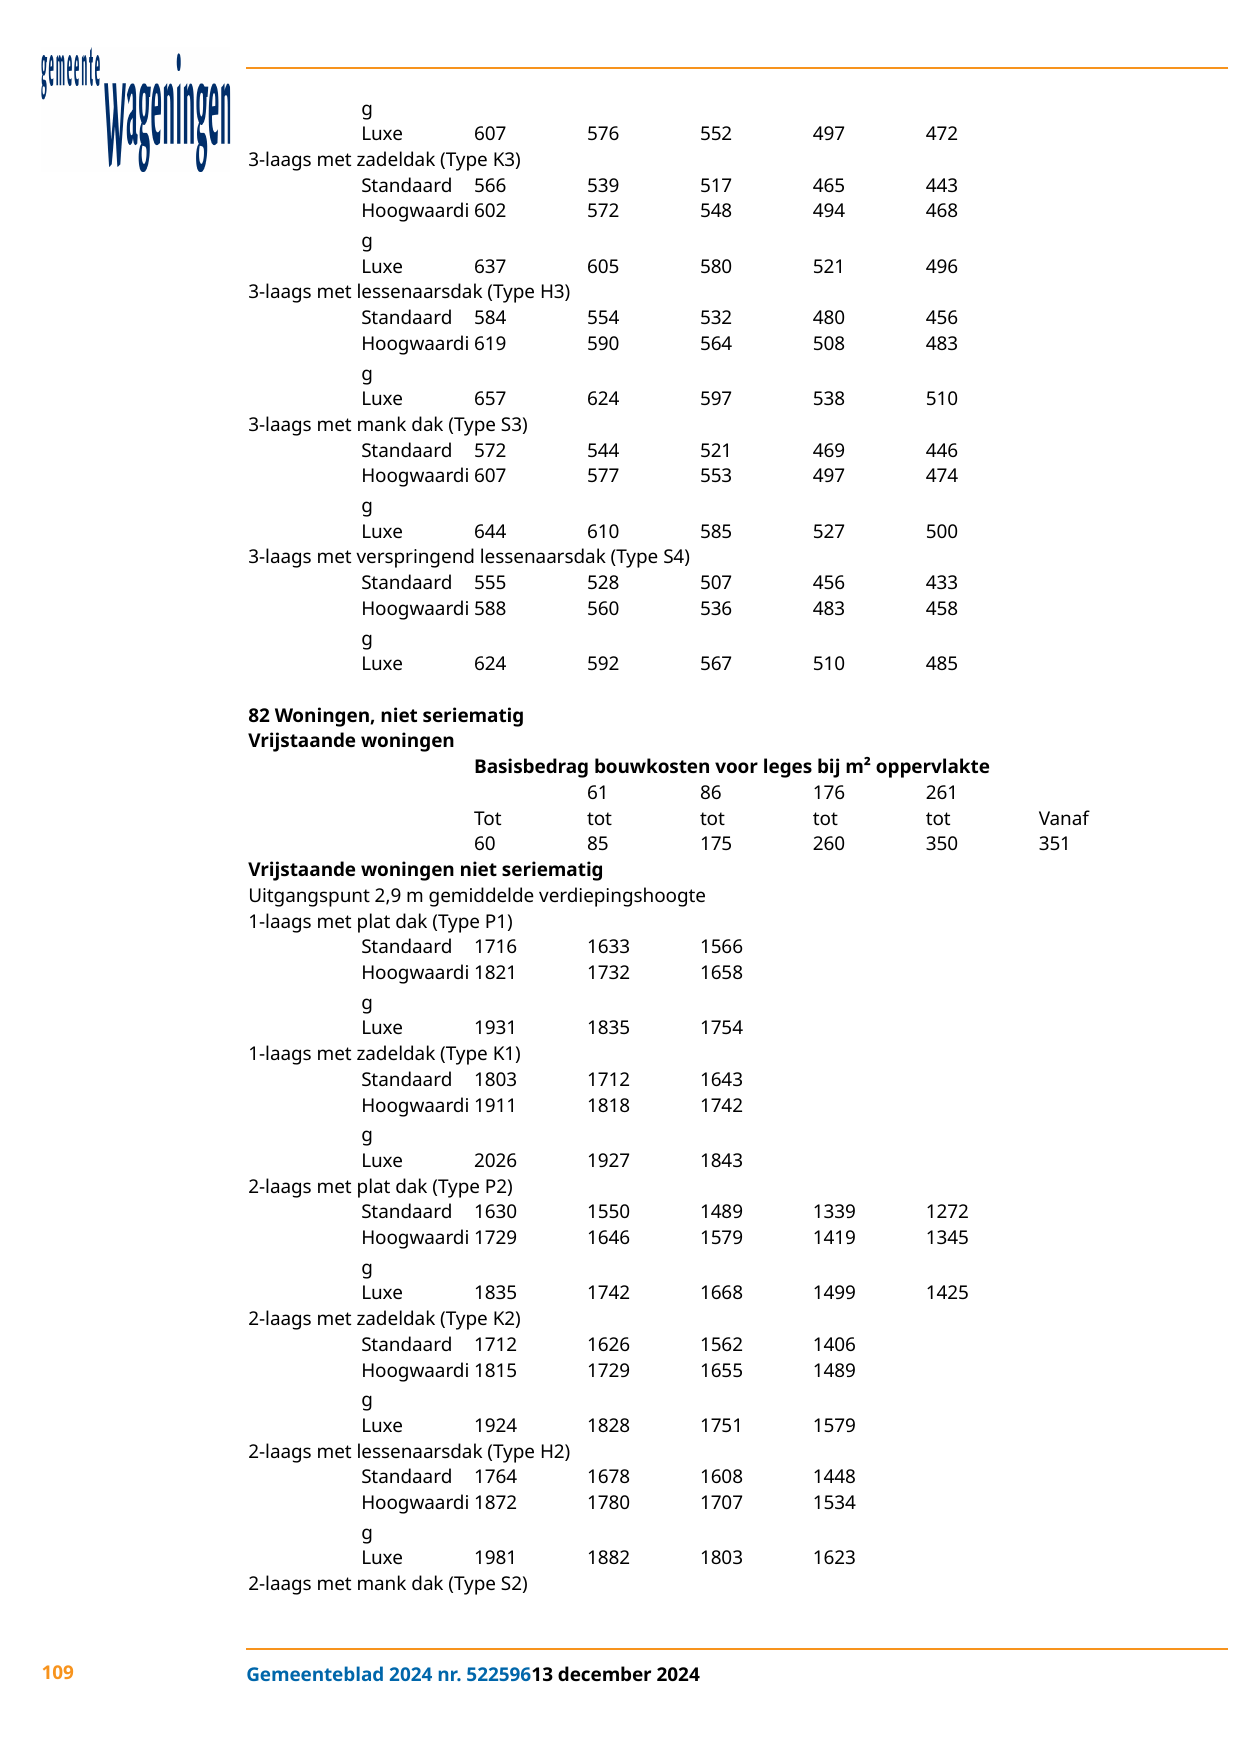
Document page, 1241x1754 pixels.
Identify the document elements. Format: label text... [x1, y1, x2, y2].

table_cell 85 [587, 831, 700, 856]
table_cell [1039, 1092, 1152, 1147]
table_cell [813, 908, 926, 933]
table_cell [248, 1280, 361, 1305]
table_cell 1448 [813, 1464, 926, 1489]
table_cell 610 [587, 518, 700, 544]
table_cell [926, 1015, 1038, 1040]
table_cell [587, 702, 700, 728]
table_cell [1039, 651, 1152, 676]
table_cell 1729 [474, 1224, 587, 1279]
table_cell 544 [587, 437, 700, 463]
table_cell 1835 [587, 1015, 700, 1040]
table_cell 566 [474, 172, 587, 198]
table_cell 485 [926, 651, 1038, 676]
table_cell 607 [474, 121, 587, 146]
table_cell Tot [474, 805, 587, 831]
table_cell [700, 702, 813, 728]
table_cell [700, 1570, 813, 1596]
table_cell [926, 146, 1038, 172]
table_cell [700, 728, 813, 753]
table_cell [813, 1066, 926, 1092]
table_cell [587, 676, 700, 702]
table_cell 260 [813, 831, 926, 856]
table_cell 458 [926, 595, 1038, 651]
table_cell Luxe [361, 651, 474, 676]
table_cell 3-laags met mank dak (Type S3) [248, 411, 700, 437]
table_cell [1039, 728, 1152, 753]
table_cell 2-laags met plat dak (Type P2) [248, 1173, 587, 1198]
table_cell 624 [587, 386, 700, 411]
table_cell [926, 1331, 1038, 1357]
table_cell 176 [813, 779, 926, 805]
table_cell [248, 676, 361, 702]
table_cell Hoogwaardig [361, 198, 474, 253]
table_cell 576 [587, 121, 700, 146]
table_cell 1608 [700, 1464, 813, 1489]
table_cell 560 [587, 595, 700, 651]
table_cell 592 [587, 651, 700, 676]
table_cell Standaard [361, 437, 474, 463]
table_cell [813, 856, 926, 882]
table_cell [813, 1092, 926, 1147]
table_cell 82 Woningen, niet seriematig [248, 702, 587, 728]
table_cell [1039, 1570, 1152, 1596]
table_cell 1780 [587, 1489, 700, 1544]
table_cell [1039, 330, 1152, 386]
table_cell tot [587, 805, 700, 831]
table_cell 536 [700, 595, 813, 651]
table_cell 553 [700, 463, 813, 518]
table_cell 1633 [587, 934, 700, 959]
table_cell 2-laags met mank dak (Type S2) [248, 1570, 700, 1596]
table_cell [1039, 1147, 1152, 1173]
table_cell Hoogwaardig [361, 959, 474, 1014]
table_cell 1-laags met plat dak (Type P1) [248, 908, 587, 933]
table_cell [361, 805, 474, 831]
table_cell [248, 934, 361, 959]
table_cell 507 [700, 570, 813, 595]
table_cell 657 [474, 386, 587, 411]
table_cell 585 [700, 518, 813, 544]
table_cell Standaard [361, 570, 474, 595]
table_cell 607 [474, 463, 587, 518]
table_cell 1803 [474, 1066, 587, 1092]
table_cell [926, 1357, 1038, 1412]
table_cell Standaard [361, 934, 474, 959]
table_cell g [361, 95, 474, 121]
table_cell 1646 [587, 1224, 700, 1279]
table_cell 497 [813, 121, 926, 146]
table_cell Luxe [361, 1015, 474, 1040]
table_cell [248, 172, 361, 198]
table_cell 521 [813, 253, 926, 279]
table_cell [248, 1015, 361, 1040]
table_cell 577 [587, 463, 700, 518]
table_cell 1742 [700, 1092, 813, 1147]
table_cell [248, 1357, 361, 1412]
table_cell [1039, 172, 1152, 198]
table_cell [248, 1545, 361, 1570]
table_cell [248, 1412, 361, 1438]
table_cell 1272 [926, 1199, 1038, 1224]
table_cell 456 [813, 570, 926, 595]
table_cell [926, 908, 1038, 933]
table_cell Standaard [361, 305, 474, 330]
table_cell [813, 882, 926, 908]
table_cell 1566 [700, 934, 813, 959]
table_cell 564 [700, 330, 813, 386]
table_cell [1039, 1438, 1152, 1463]
table_cell 508 [813, 330, 926, 386]
table_cell 1981 [474, 1545, 587, 1570]
table_cell 2-laags met lessenaarsdak (Type H2) [248, 1438, 700, 1463]
table_cell [700, 676, 813, 702]
table_cell [1039, 1331, 1152, 1357]
table_cell 590 [587, 330, 700, 386]
table_cell 1815 [474, 1357, 587, 1412]
table_cell [248, 198, 361, 253]
table_cell Luxe [361, 386, 474, 411]
table_cell 261 [926, 779, 1038, 805]
table_cell 456 [926, 305, 1038, 330]
table_cell Luxe [361, 1545, 474, 1570]
table_cell 497 [813, 463, 926, 518]
table_cell 1924 [474, 1412, 587, 1438]
table_cell 1843 [700, 1147, 813, 1173]
table_cell 1927 [587, 1147, 700, 1173]
table_cell [248, 1224, 361, 1279]
table_cell 1835 [474, 1280, 587, 1305]
table_cell 468 [926, 198, 1038, 253]
table_cell 619 [474, 330, 587, 386]
table_cell 3-laags met verspringend lessenaarsdak (Type S4) [248, 544, 813, 569]
table_cell [248, 1331, 361, 1357]
table_cell 1550 [587, 1199, 700, 1224]
table_cell [926, 1570, 1038, 1596]
table_cell 605 [587, 253, 700, 279]
table_cell Standaard [361, 1199, 474, 1224]
table_cell [248, 1199, 361, 1224]
table_cell 465 [813, 172, 926, 198]
table_cell [1039, 959, 1152, 1014]
table_cell 1345 [926, 1224, 1038, 1279]
table_cell [1039, 1066, 1152, 1092]
table_cell [248, 330, 361, 386]
table_cell [700, 1305, 813, 1331]
table_cell 597 [700, 386, 813, 411]
table_cell 1764 [474, 1464, 587, 1489]
table_cell 1716 [474, 934, 587, 959]
table_cell 496 [926, 253, 1038, 279]
table_cell [1039, 1305, 1152, 1331]
table_cell 1911 [474, 1092, 587, 1147]
table_cell 2026 [474, 1147, 587, 1173]
table_cell [926, 1305, 1038, 1331]
table_cell Hoogwaardig [361, 1357, 474, 1412]
table_cell 1630 [474, 1199, 587, 1224]
table_cell 1626 [587, 1331, 700, 1357]
table_cell Hoogwaardig [361, 463, 474, 518]
table_cell 1712 [587, 1066, 700, 1092]
table_cell [1039, 411, 1152, 437]
table_cell [1039, 1545, 1152, 1570]
table_cell [926, 882, 1038, 908]
table_cell 350 [926, 831, 1038, 856]
table_cell [1039, 856, 1152, 882]
table_cell [361, 831, 474, 856]
table_cell 3-laags met zadeldak (Type K3) [248, 146, 700, 172]
table_cell [1039, 702, 1152, 728]
table_cell 572 [474, 437, 587, 463]
table_cell 567 [700, 651, 813, 676]
table_cell 1803 [700, 1545, 813, 1570]
table_cell 584 [474, 305, 587, 330]
table_cell [926, 1412, 1038, 1438]
table_cell [813, 1305, 926, 1331]
table_cell [700, 146, 813, 172]
table_cell [587, 728, 700, 753]
table_cell 2-laags met zadeldak (Type K2) [248, 1305, 700, 1331]
table_cell 1643 [700, 1066, 813, 1092]
table_cell 469 [813, 437, 926, 463]
table_cell 510 [813, 651, 926, 676]
table_cell [926, 1489, 1038, 1544]
table_cell [813, 279, 926, 304]
table_cell Hoogwaardig [361, 595, 474, 651]
table_cell 548 [700, 198, 813, 253]
table_cell [700, 95, 813, 121]
table_cell [1039, 1199, 1152, 1224]
table_cell [926, 856, 1038, 882]
table_cell [248, 651, 361, 676]
table_cell [813, 544, 926, 569]
table_cell [813, 934, 926, 959]
table_cell 1499 [813, 1280, 926, 1305]
table_cell [700, 1040, 813, 1066]
table_cell [926, 279, 1038, 304]
table_cell [587, 1173, 700, 1198]
table_cell [1039, 121, 1152, 146]
table_cell [926, 676, 1038, 702]
table_cell [926, 411, 1038, 437]
table_cell [1039, 595, 1152, 651]
table_cell [813, 1147, 926, 1173]
table_cell 580 [700, 253, 813, 279]
table_cell [1039, 1040, 1152, 1066]
table_cell [1039, 198, 1152, 253]
table_cell 3-laags met lessenaarsdak (Type H3) [248, 279, 700, 304]
table_cell [248, 386, 361, 411]
table_cell 552 [700, 121, 813, 146]
table_cell [700, 411, 813, 437]
table_cell [926, 1545, 1038, 1570]
table_cell tot [700, 805, 813, 831]
table_cell 539 [587, 172, 700, 198]
table_cell Standaard [361, 1464, 474, 1489]
table_cell [1039, 1280, 1152, 1305]
table_cell 1882 [587, 1545, 700, 1570]
table_cell [926, 1066, 1038, 1092]
table_cell 443 [926, 172, 1038, 198]
table_cell [1039, 882, 1152, 908]
table_cell [361, 676, 474, 702]
table_cell [1039, 1224, 1152, 1279]
table_cell Hoogwaardig [361, 1092, 474, 1147]
table_cell 644 [474, 518, 587, 544]
table_cell 351 [1039, 831, 1152, 856]
table_cell 554 [587, 305, 700, 330]
table_cell [1039, 305, 1152, 330]
table_cell 1828 [587, 1412, 700, 1438]
table_cell [248, 1092, 361, 1147]
table_cell [361, 779, 474, 805]
table_cell [248, 831, 361, 856]
table_cell [248, 437, 361, 463]
table_cell [1039, 279, 1152, 304]
table_cell 472 [926, 121, 1038, 146]
table_cell [1039, 676, 1152, 702]
table_cell [926, 95, 1038, 121]
table_cell Vrijstaande woningen [248, 728, 587, 753]
table_cell [813, 411, 926, 437]
table_cell [813, 676, 926, 702]
table_cell 521 [700, 437, 813, 463]
table_cell [1039, 386, 1152, 411]
table_cell Hoogwaardig [361, 1224, 474, 1279]
table_cell [1039, 1464, 1152, 1489]
table_cell [474, 676, 587, 702]
table_cell [813, 702, 926, 728]
table_cell 527 [813, 518, 926, 544]
table_cell [700, 1173, 813, 1198]
table_cell [248, 1464, 361, 1489]
table_cell [1039, 1489, 1152, 1544]
table_cell [248, 95, 361, 121]
table_cell [813, 1570, 926, 1596]
table_cell [1039, 1357, 1152, 1412]
table_cell 528 [587, 570, 700, 595]
table_cell [926, 544, 1038, 569]
table_cell [474, 779, 587, 805]
table_cell [474, 95, 587, 121]
table_cell [926, 702, 1038, 728]
table_cell 483 [926, 330, 1038, 386]
table_cell 1707 [700, 1489, 813, 1544]
table_cell 510 [926, 386, 1038, 411]
table_cell [926, 1092, 1038, 1147]
table_cell Luxe [361, 253, 474, 279]
table_cell [926, 1464, 1038, 1489]
table_cell Luxe [361, 518, 474, 544]
table_cell [1039, 779, 1152, 805]
table_cell [813, 146, 926, 172]
table_cell [248, 1147, 361, 1173]
table_cell [813, 1173, 926, 1198]
table_cell [1039, 544, 1152, 569]
table_cell Basisbedrag bouwkosten voor leges bij m² oppervlakte [474, 754, 1152, 779]
table_cell Standaard [361, 172, 474, 198]
table_cell 602 [474, 198, 587, 253]
table_cell [926, 1173, 1038, 1198]
table_cell 175 [700, 831, 813, 856]
table_cell [587, 908, 700, 933]
table_cell 1425 [926, 1280, 1038, 1305]
table_cell 433 [926, 570, 1038, 595]
table_cell [926, 1040, 1038, 1066]
table_cell [813, 1040, 926, 1066]
table_cell 61 [587, 779, 700, 805]
table_cell Luxe [361, 1280, 474, 1305]
table_cell 1732 [587, 959, 700, 1014]
table_cell [1039, 1015, 1152, 1040]
table_cell [361, 754, 474, 779]
table_cell 1712 [474, 1331, 587, 1357]
table_cell 1668 [700, 1280, 813, 1305]
table_cell 1678 [587, 1464, 700, 1489]
table_cell 500 [926, 518, 1038, 544]
table_cell 1821 [474, 959, 587, 1014]
table_cell [248, 754, 361, 779]
table_cell [248, 805, 361, 831]
table_cell [248, 121, 361, 146]
table_cell [248, 595, 361, 651]
table_cell Luxe [361, 1412, 474, 1438]
table_cell Luxe [361, 1147, 474, 1173]
table_cell Luxe [361, 121, 474, 146]
table_cell [248, 463, 361, 518]
table_cell 1751 [700, 1412, 813, 1438]
table_cell 1729 [587, 1357, 700, 1412]
table_cell [926, 959, 1038, 1014]
table_cell [1039, 95, 1152, 121]
table_cell [248, 959, 361, 1014]
table_cell 1489 [700, 1199, 813, 1224]
table_cell 1931 [474, 1015, 587, 1040]
table_cell 624 [474, 651, 587, 676]
table_cell 572 [587, 198, 700, 253]
table_cell 86 [700, 779, 813, 805]
table_cell [587, 95, 700, 121]
table_cell 1742 [587, 1280, 700, 1305]
table_cell Standaard [361, 1066, 474, 1092]
table_cell [248, 253, 361, 279]
table_cell 1-laags met zadeldak (Type K1) [248, 1040, 700, 1066]
table_cell tot [813, 805, 926, 831]
table_cell [926, 1438, 1038, 1463]
table_cell 494 [813, 198, 926, 253]
table_cell [700, 856, 813, 882]
table_cell 538 [813, 386, 926, 411]
table_cell [813, 959, 926, 1014]
table_cell Hoogwaardig [361, 330, 474, 386]
table_cell [813, 1015, 926, 1040]
table_cell [1039, 463, 1152, 518]
table_cell 1754 [700, 1015, 813, 1040]
table_cell 637 [474, 253, 587, 279]
table_cell [700, 279, 813, 304]
table_cell 1579 [700, 1224, 813, 1279]
table_cell [1039, 570, 1152, 595]
table_cell [248, 570, 361, 595]
table_cell [1039, 1173, 1152, 1198]
table_cell 1419 [813, 1224, 926, 1279]
table_cell [248, 779, 361, 805]
table_cell 555 [474, 570, 587, 595]
table_cell [926, 1147, 1038, 1173]
table_cell Vanaf [1039, 805, 1152, 831]
table_cell [248, 518, 361, 544]
table_cell Uitgangspunt 2,9 m gemiddelde verdiepingshoogte [248, 882, 813, 908]
table_cell 446 [926, 437, 1038, 463]
table_cell Hoogwaardig [361, 1489, 474, 1544]
table_cell [813, 728, 926, 753]
table_cell 483 [813, 595, 926, 651]
table_cell [926, 728, 1038, 753]
table_cell 532 [700, 305, 813, 330]
table_cell 1339 [813, 1199, 926, 1224]
table_cell [1039, 146, 1152, 172]
table_cell [813, 95, 926, 121]
table_cell 1406 [813, 1331, 926, 1357]
table_cell 1623 [813, 1545, 926, 1570]
table_cell 1489 [813, 1357, 926, 1412]
table_cell 480 [813, 305, 926, 330]
table_cell [1039, 518, 1152, 544]
table_cell [1039, 437, 1152, 463]
table_cell 1534 [813, 1489, 926, 1544]
table_cell Vrijstaande woningen niet seriematig [248, 856, 700, 882]
table_cell [1039, 1412, 1152, 1438]
table_cell 60 [474, 831, 587, 856]
table_cell tot [926, 805, 1038, 831]
table_cell 1872 [474, 1489, 587, 1544]
table_cell 1562 [700, 1331, 813, 1357]
table_cell [248, 1489, 361, 1544]
table_cell 588 [474, 595, 587, 651]
table_cell 517 [700, 172, 813, 198]
table_cell 1655 [700, 1357, 813, 1412]
table_cell [1039, 934, 1152, 959]
picture [41, 47, 231, 172]
table_cell 1818 [587, 1092, 700, 1147]
table_cell [248, 1066, 361, 1092]
table_cell Standaard [361, 1331, 474, 1357]
table_cell [700, 908, 813, 933]
table_cell [248, 305, 361, 330]
table_cell [1039, 908, 1152, 933]
table_cell 1658 [700, 959, 813, 1014]
table_cell [700, 1438, 813, 1463]
table_cell 1579 [813, 1412, 926, 1438]
table_cell [813, 1438, 926, 1463]
table_cell 474 [926, 463, 1038, 518]
table_cell [926, 934, 1038, 959]
table_cell [1039, 253, 1152, 279]
